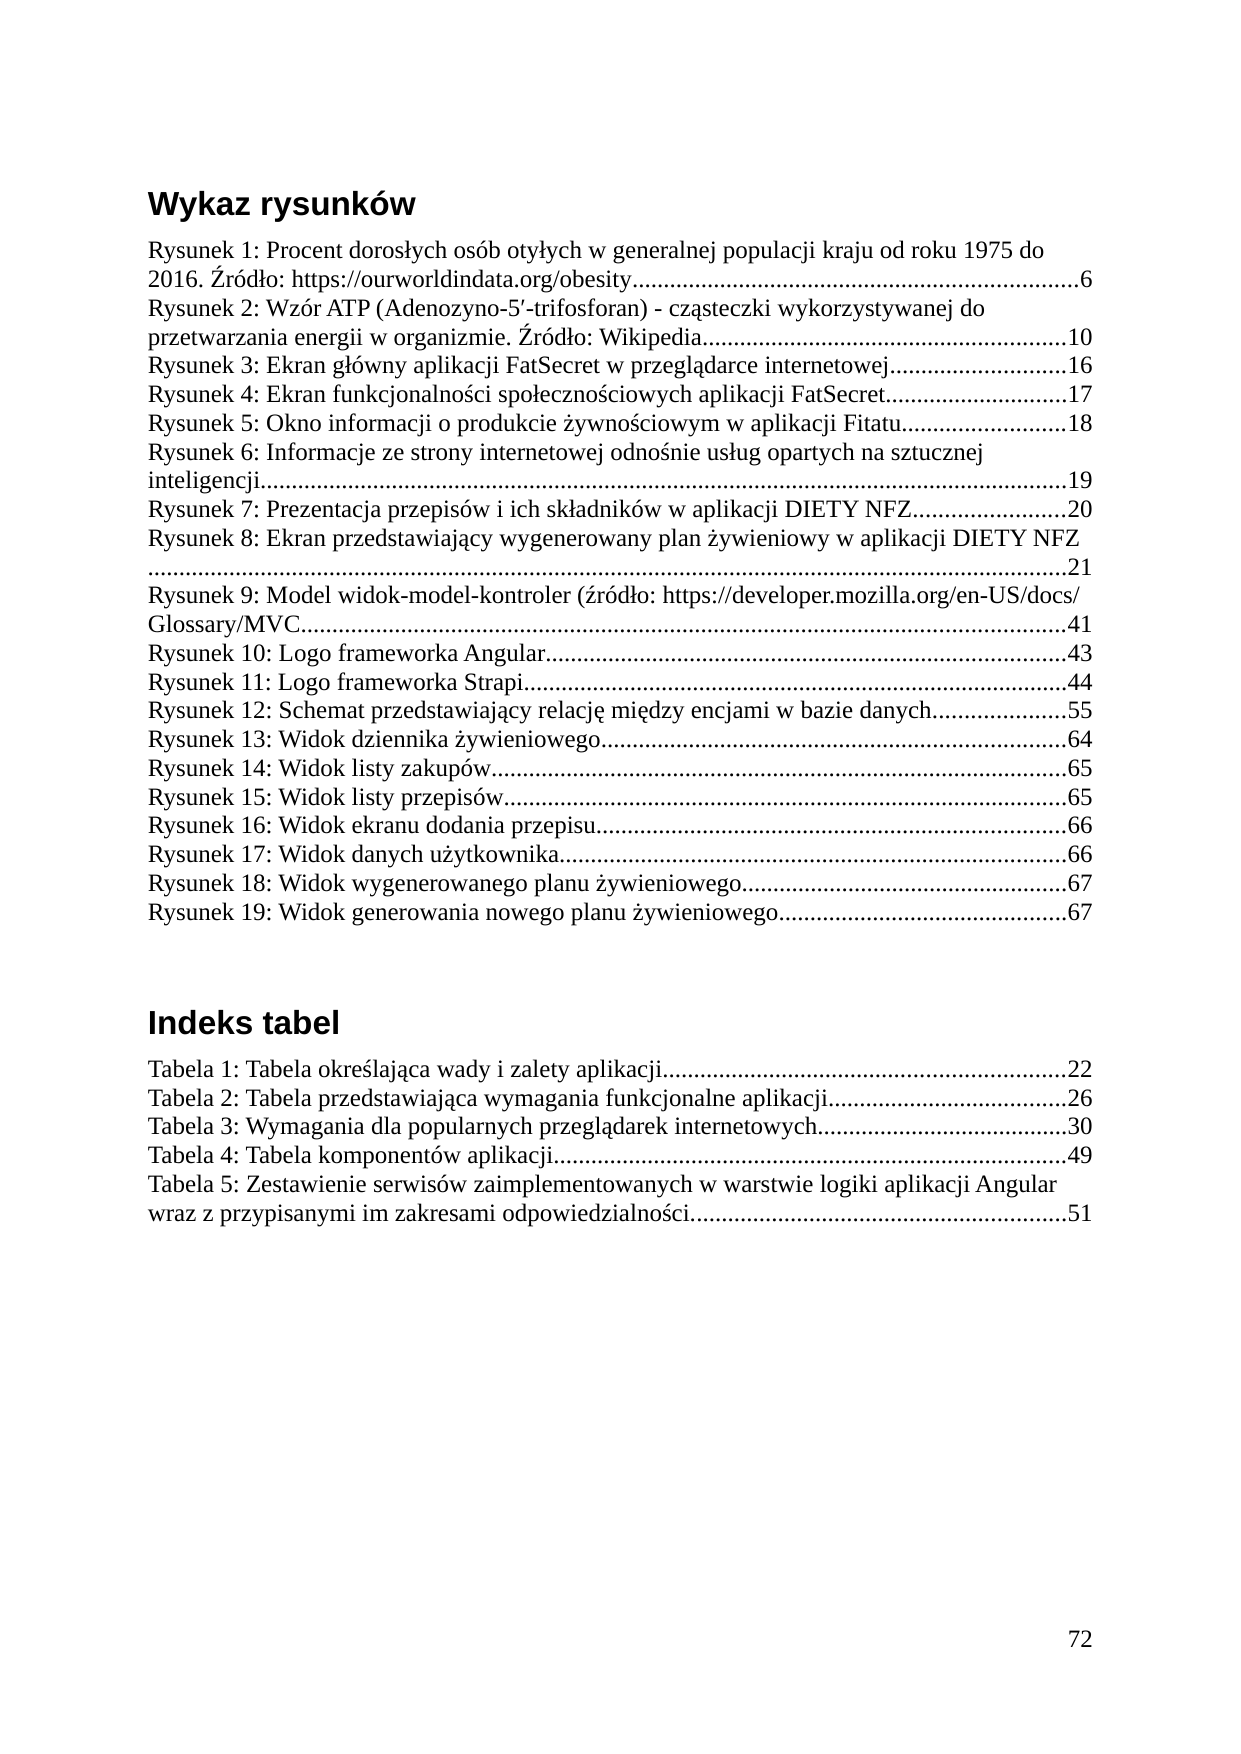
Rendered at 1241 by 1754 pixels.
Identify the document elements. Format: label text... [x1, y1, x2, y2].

text Tabela 2: Tabela przedstawiająca wymagania funkcjonalne aplikacji 26 [148, 1083, 1092, 1111]
text Tabela 4: Tabela komponentów aplikacji 49 [148, 1140, 1092, 1169]
text Rysunek 1: Procent dorosłych osób otyłych w generalnej populacji kraju od roku 1975 do 2016. Źródło: https://ourworldindata.org/obesity 6 [148, 235, 1092, 293]
text Rysunek 8: Ekran przedstawiający wygenerowany plan żywieniowy w aplikacji DIETY NFZ 21 [148, 523, 1092, 580]
text Rysunek 19: Widok generowania nowego planu żywieniowego 67 [148, 897, 1092, 925]
text Tabela 5: Zestawienie serwisów zaimplementowanych w warstwie logiki aplikacji Angular wraz z przypisanymi im zakresami odpowiedzialności. 51 [148, 1169, 1092, 1226]
text Tabela 3: Wymagania dla popularnych przeglądarek internetowych 30 [148, 1111, 1092, 1140]
text Rysunek 7: Prezentacja przepisów i ich składników w aplikacji DIETY NFZ 20 [148, 494, 1092, 523]
text Rysunek 3: Ekran główny aplikacji FatSecret w przeglądarce internetowej 16 [148, 350, 1092, 379]
text Rysunek 17: Widok danych użytkownika 66 [148, 839, 1092, 868]
text Rysunek 16: Widok ekranu dodania przepisu 66 [148, 810, 1092, 839]
text Rysunek 9: Model widok-model-kontroler (źródło: https://developer.mozilla.org/en-US/docs/ Glossary/MVC 41 [148, 580, 1092, 638]
text Rysunek 14: Widok listy zakupów 65 [148, 753, 1092, 782]
text Rysunek 6: Informacje ze strony internetowej odnośnie usług opartych na sztucznej inteligencji 19 [148, 437, 1092, 494]
text Tabela 1: Tabela określająca wady i zalety aplikacji 22 [148, 1054, 1092, 1083]
text Rysunek 18: Widok wygenerowanego planu żywieniowego 67 [148, 868, 1092, 897]
subtitle Indeks tabel [148, 1003, 1092, 1041]
subtitle Wykaz rysunków [148, 184, 1092, 223]
text Rysunek 11: Logo frameworka Strapi 44 [148, 667, 1092, 695]
text Rysunek 4: Ekran funkcjonalności społecznościowych aplikacji FatSecret 17 [148, 379, 1092, 408]
text Rysunek 12: Schemat przedstawiający relację między encjami w bazie danych 55 [148, 695, 1092, 724]
text Rysunek 2: Wzór ATP (Adenozyno-5′-trifosforan) - cząsteczki wykorzystywanej do przetwarzania energii w organizmie. Źródło: Wikipedia 10 [148, 293, 1092, 350]
text Rysunek 13: Widok dziennika żywieniowego 64 [148, 724, 1092, 753]
text Rysunek 10: Logo frameworka Angular 43 [148, 638, 1092, 667]
text Rysunek 15: Widok listy przepisów 65 [148, 782, 1092, 810]
text Rysunek 5: Okno informacji o produkcie żywnościowym w aplikacji Fitatu 18 [148, 408, 1092, 437]
